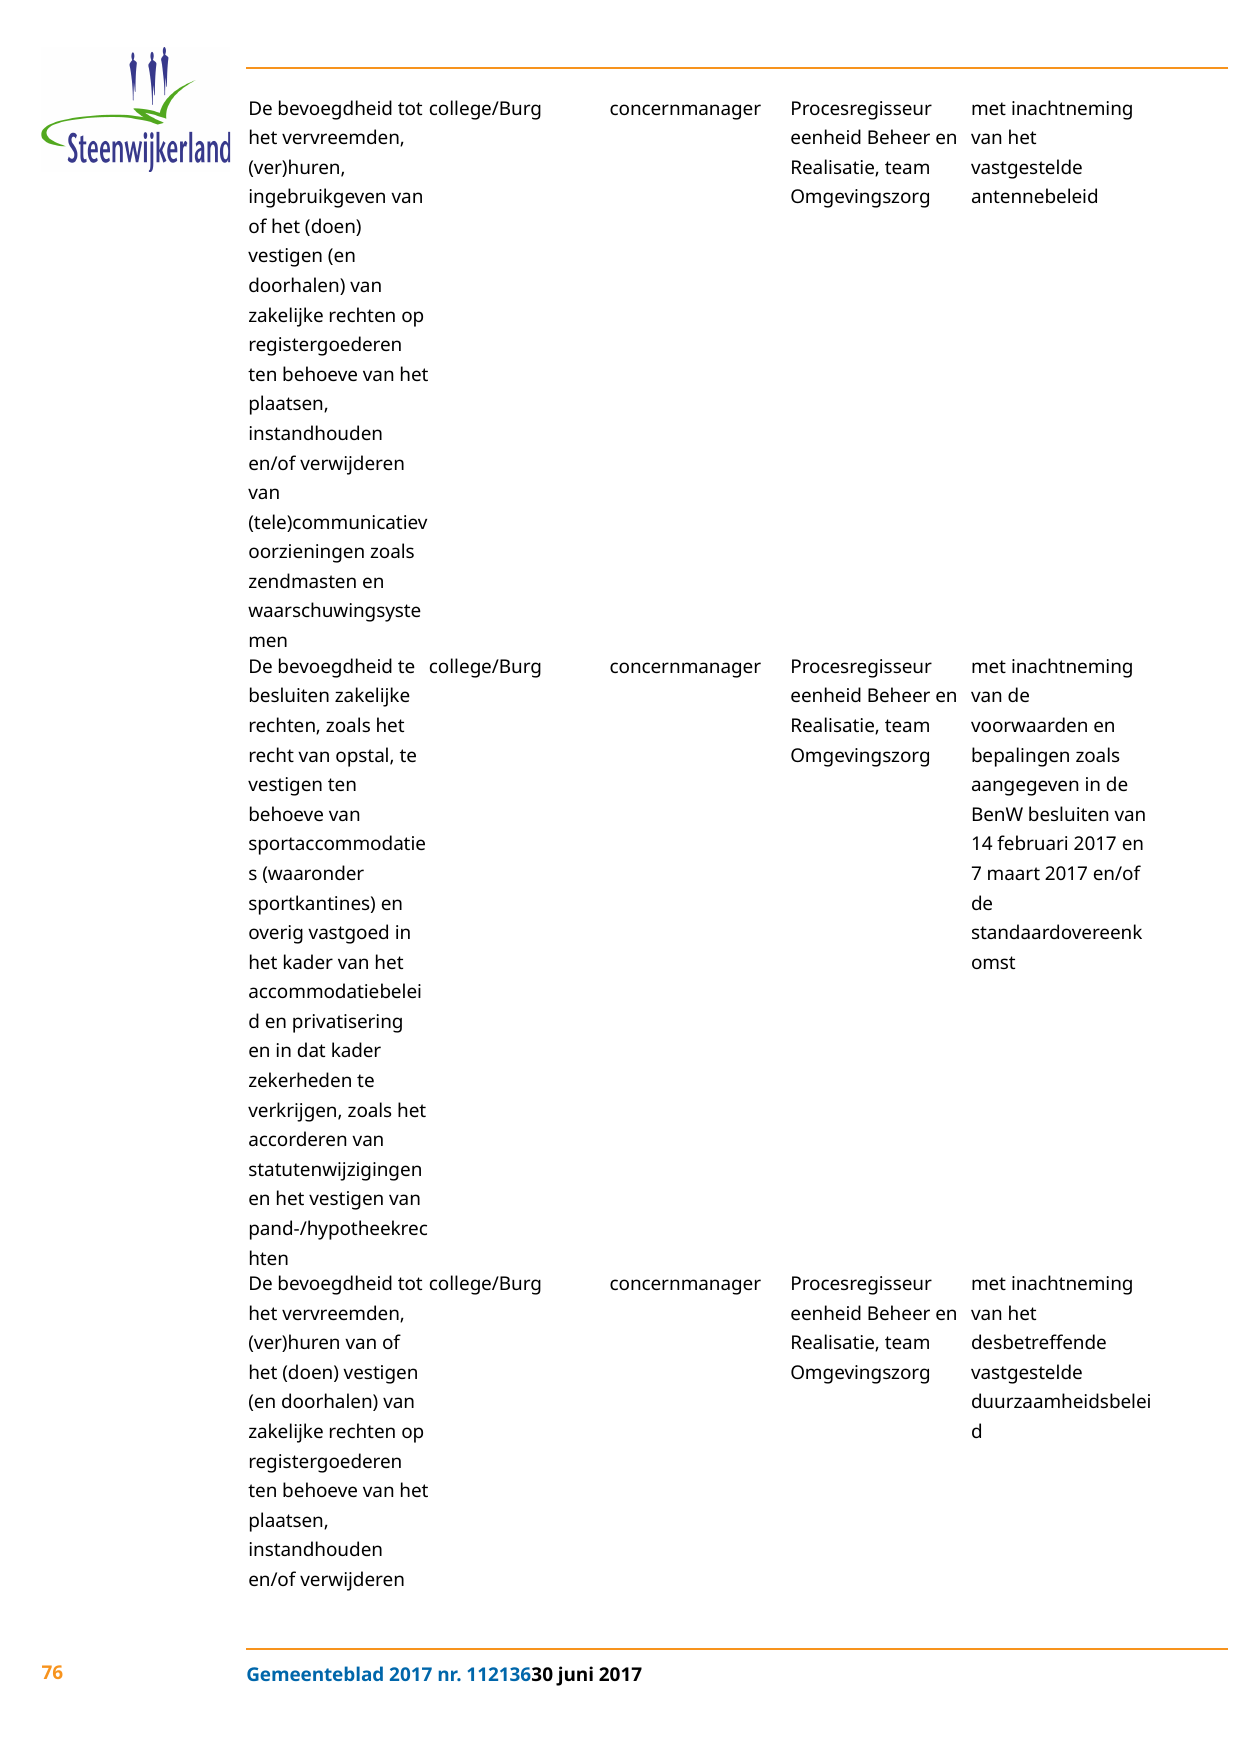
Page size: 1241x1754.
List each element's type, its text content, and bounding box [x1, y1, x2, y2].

table_cell De bevoegdheid te besluiten zakelijke rechten, zoals het recht van opstal, te vestigen ten behoeve van sportaccommodaties (waaronder sportkantines) en overig vastgoed in het kader van het accommodatiebeleid en privatisering en in dat kader zekerheden te verkrijgen, zoals het accorderen van statutenwijzigingen en het vestigen van pand-/hypotheekrechten [248, 653, 429, 1270]
picture [41, 47, 231, 172]
table_cell met inachtneming van de voorwaarden en bepalingen zoals aangegeven in de BenW besluiten van 14 februari 2017 en 7 maart 2017 en/of de standaardovereenkomst [971, 653, 1152, 1270]
table_cell met inachtneming van het vastgestelde antennebeleid [971, 95, 1152, 653]
table_cell met inachtneming van het desbetreffende vastgestelde duurzaamheidsbeleid [971, 1270, 1152, 1592]
table_cell college/Burg [429, 653, 609, 1270]
table_cell concernmanager [609, 95, 790, 653]
table_cell concernmanager [609, 1270, 790, 1592]
table_cell Procesregisseur eenheid Beheer en Realisatie, team Omgevingszorg [790, 1270, 971, 1592]
table_cell college/Burg [429, 1270, 609, 1592]
table_cell De bevoegdheid tot het vervreemden, (ver)huren van of het (doen) vestigen (en doorhalen) van zakelijke rechten op registergoederen ten behoeve van het plaatsen, instandhouden en/of verwijderen [248, 1270, 429, 1592]
table_cell concernmanager [609, 653, 790, 1270]
table_cell college/Burg [429, 95, 609, 653]
table_cell De bevoegdheid tot het vervreemden, (ver)huren, ingebruikgeven van of het (doen) vestigen (en doorhalen) van zakelijke rechten op registergoederen ten behoeve van het plaatsen, instandhouden en/of verwijderen van (tele)communicatievoorzieningen zoals zendmasten en waarschuwingsystemen [248, 95, 429, 653]
table_cell Procesregisseur eenheid Beheer en Realisatie, team Omgevingszorg [790, 95, 971, 653]
table_cell Procesregisseur eenheid Beheer en Realisatie, team Omgevingszorg [790, 653, 971, 1270]
